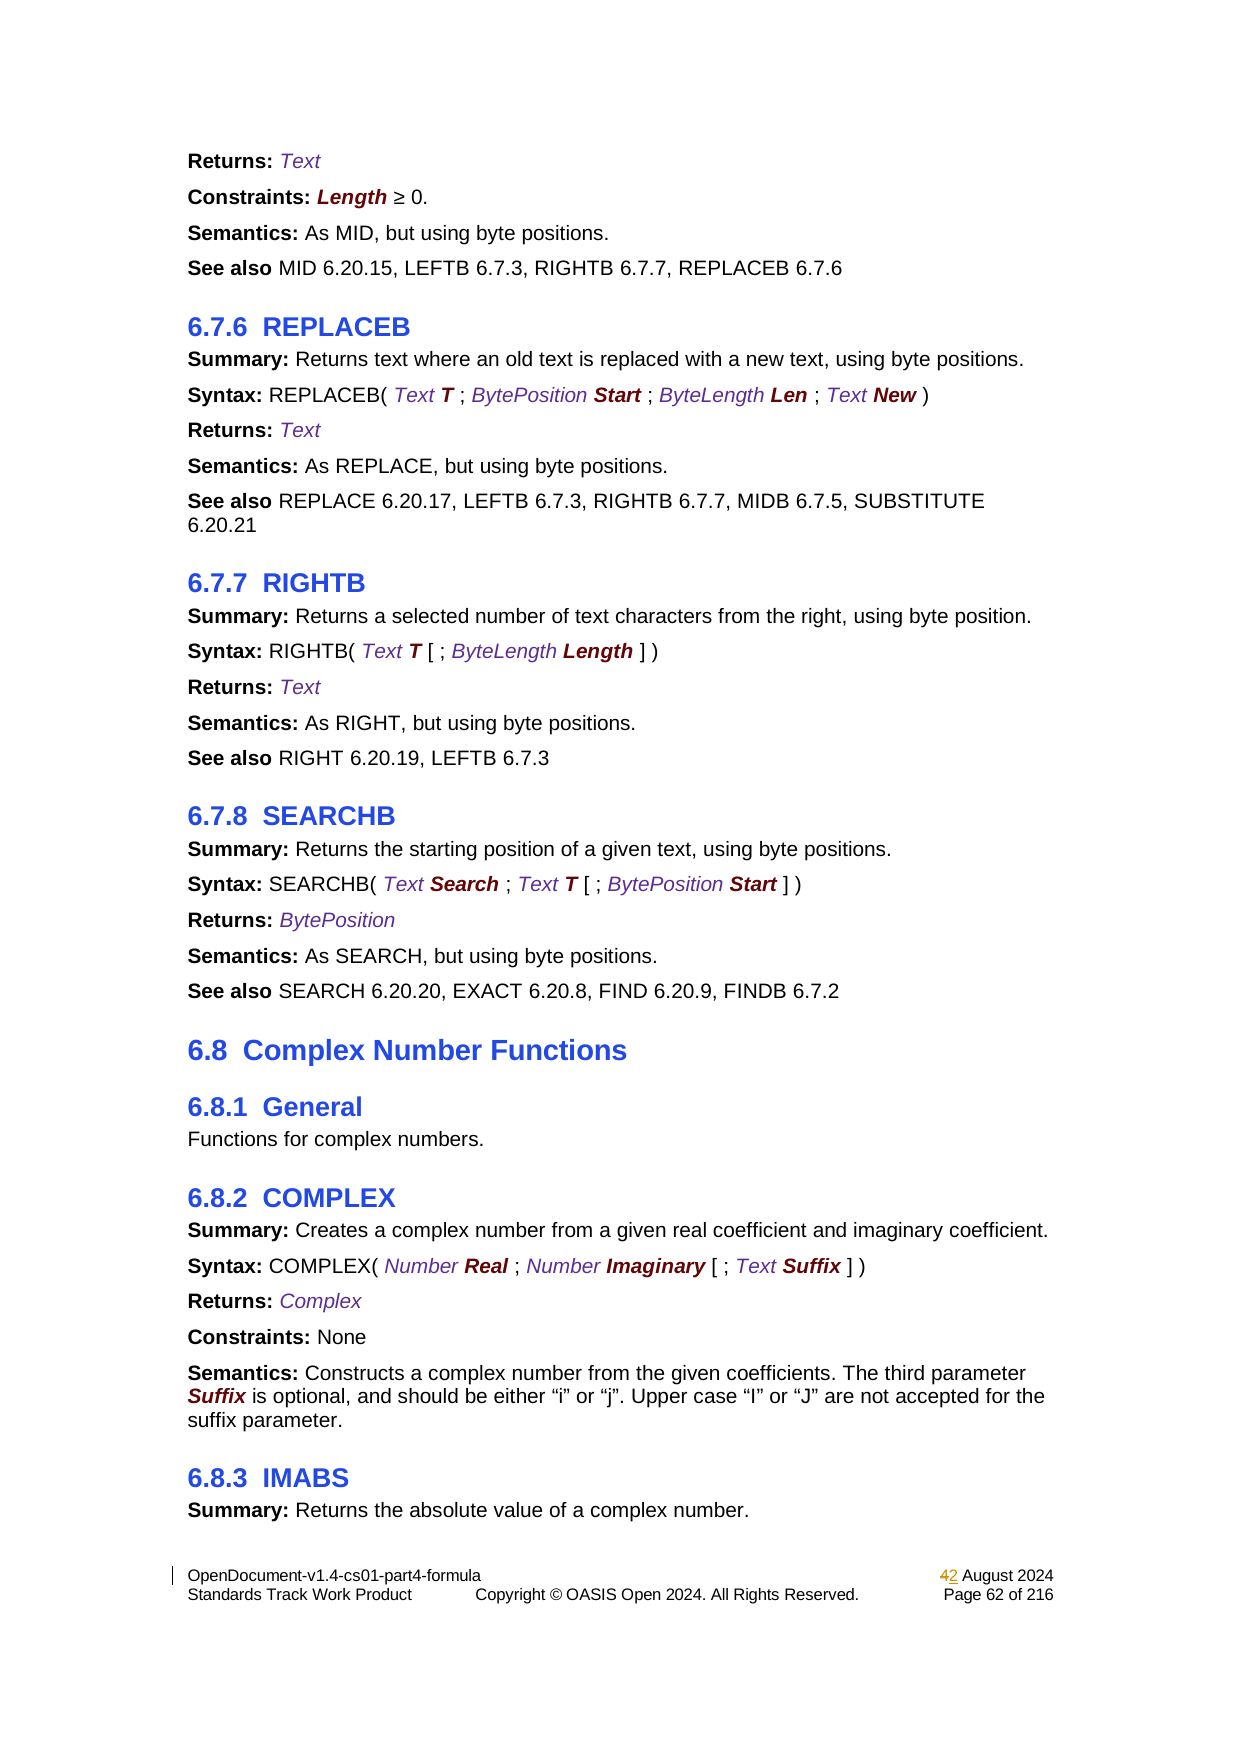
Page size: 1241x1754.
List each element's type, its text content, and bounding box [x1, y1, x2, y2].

text Returns: Text [187, 419, 1053, 442]
text Summary: Creates a complex number from a given real coefficient and imaginary coefficient. [187, 1218, 1053, 1242]
text Syntax: COMPLEX( Number Real ; Number Imaginary [ ; Text Suffix ] ) [187, 1254, 1053, 1278]
text Semantics: As SEARCH, but using byte positions. [187, 944, 1053, 968]
text Functions for complex numbers. [187, 1128, 1053, 1151]
text See also REPLACE 6.20.17, LEFTB 6.7.3, RIGHTB 6.7.7, MIDB 6.7.5, SUBSTITUTE 6.20.21 [187, 490, 1053, 537]
text See also RIGHT 6.20.19, LEFTB 6.7.3 [187, 747, 1053, 770]
text Syntax: SEARCHB( Text Search ; Text T [ ; BytePosition Start ] ) [187, 873, 1053, 896]
subtitle REPLACEB [187, 311, 1053, 341]
subtitle SEARCHB [187, 801, 1053, 831]
text Constraints: Length ≥ 0. [187, 186, 1053, 209]
text Constraints: None [187, 1325, 1053, 1349]
text Semantics: Constructs a complex number from the given coefficients. The third parameter Suffix is optional, and should be either “i” or “j”. Upper case “I” or “J” are not accepted for the suffix parameter. [187, 1361, 1053, 1432]
text Returns: Text [187, 675, 1053, 699]
subtitle IMABS [187, 1463, 1053, 1493]
text Summary: Returns the starting position of a given text, using byte positions. [187, 837, 1053, 861]
text Semantics: As MID, but using byte positions. [187, 221, 1053, 245]
subtitle COMPLEX [187, 1182, 1053, 1212]
text Summary: Returns text where an old text is replaced with a new text, using byte positions. [187, 347, 1053, 371]
text Syntax: RIGHTB( Text T [ ; ByteLength Length ] ) [187, 640, 1053, 663]
text See also MID 6.20.15, LEFTB 6.7.3, RIGHTB 6.7.7, REPLACEB 6.7.6 [187, 257, 1053, 280]
subtitle RIGHTB [187, 568, 1053, 598]
text Syntax: REPLACEB( Text T ; BytePosition Start ; ByteLength Len ; Text New ) [187, 383, 1053, 407]
text Returns: Text [187, 150, 1053, 173]
subtitle Complex Number Functions [187, 1034, 1053, 1067]
text Summary: Returns the absolute value of a complex number. [187, 1499, 1053, 1522]
text See also SEARCH 6.20.20, EXACT 6.20.8, FIND 6.20.9, FINDB 6.7.2 [187, 980, 1053, 1003]
text Summary: Returns a selected number of text characters from the right, using byte position. [187, 604, 1053, 628]
subtitle General [187, 1092, 1053, 1122]
text Returns: BytePosition [187, 908, 1053, 932]
text Semantics: As RIGHT, but using byte positions. [187, 711, 1053, 734]
text Semantics: As REPLACE, but using byte positions. [187, 454, 1053, 478]
text Returns: Complex [187, 1290, 1053, 1313]
